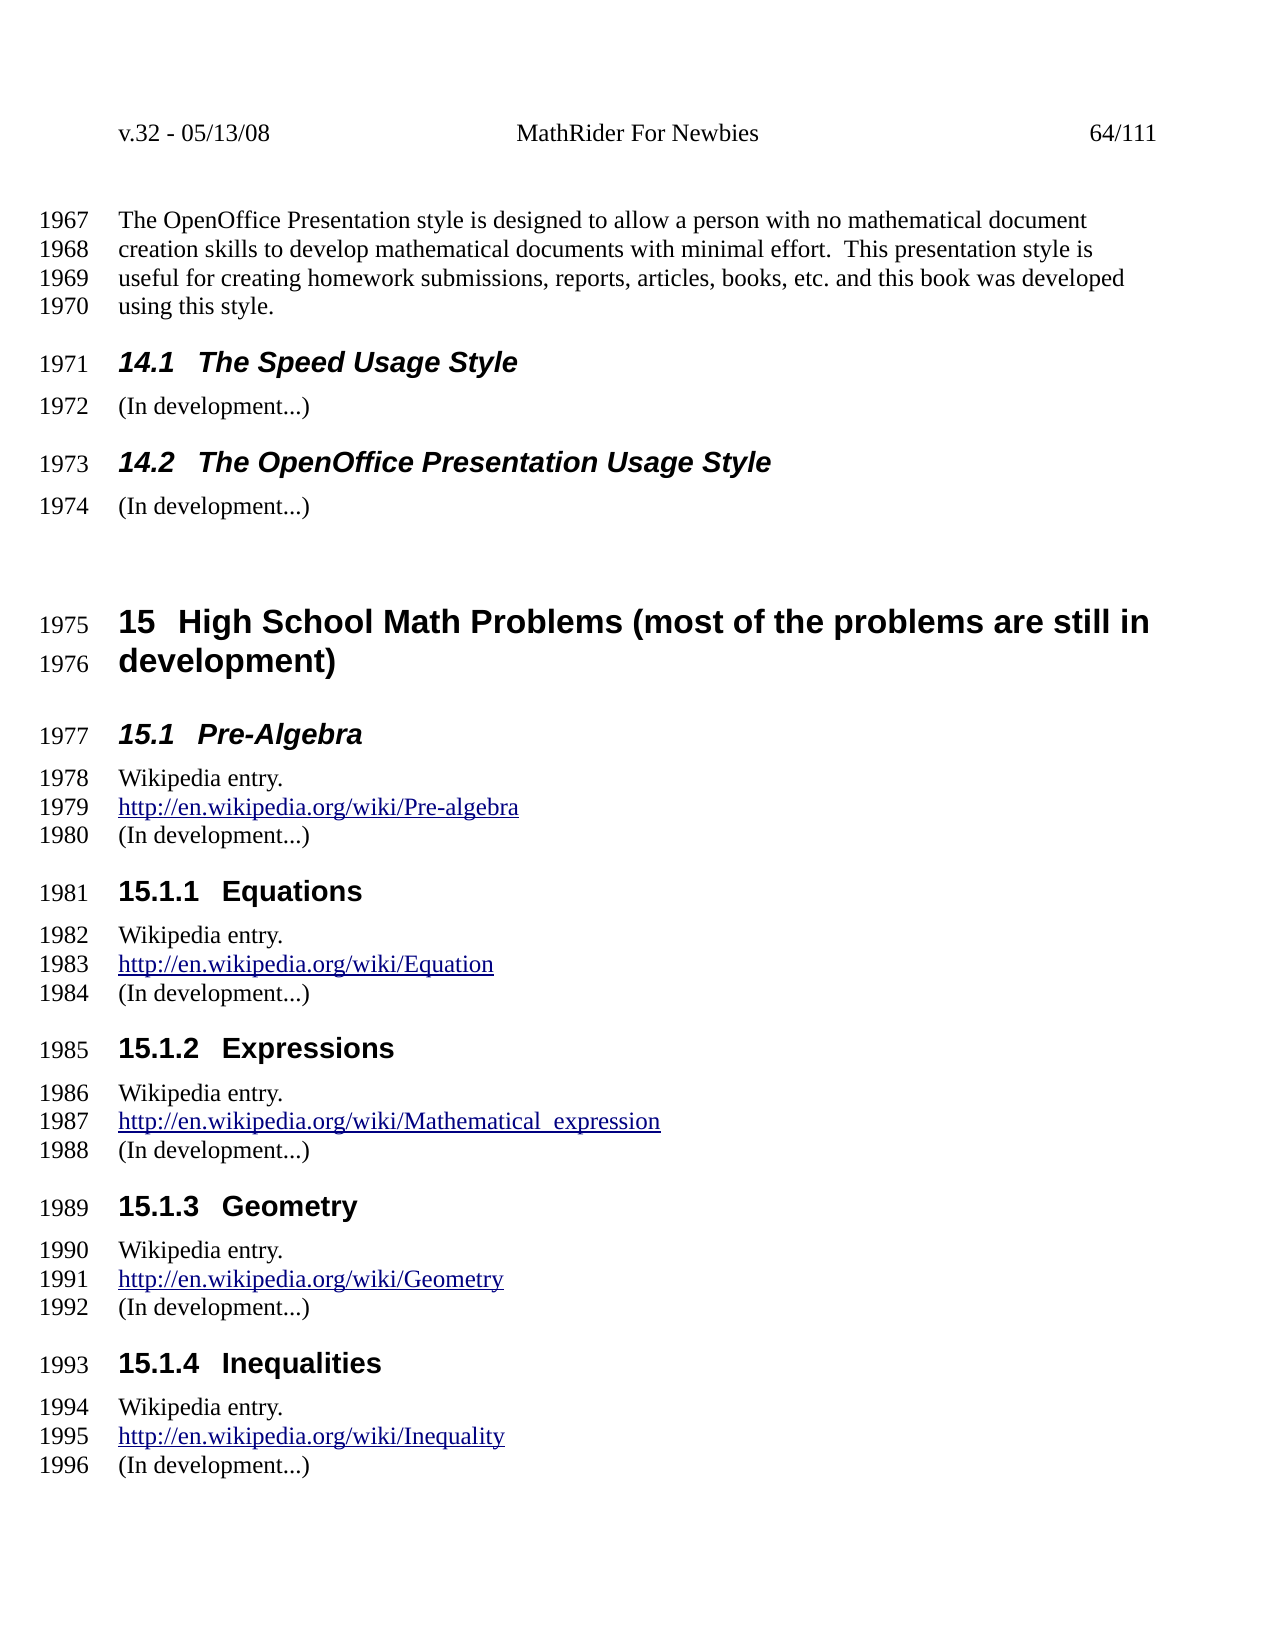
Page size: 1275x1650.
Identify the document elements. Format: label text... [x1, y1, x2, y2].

text Wikipedia entry. [118, 1235, 1157, 1264]
text (In development...) [118, 1292, 1157, 1321]
subtitle Inequalities [118, 1346, 1157, 1380]
subtitle The OpenOffice Presentation Usage Style [118, 445, 1157, 478]
text Wikipedia entry. [118, 763, 1157, 792]
subtitle Pre-Algebra [118, 717, 1157, 751]
subtitle Expressions [118, 1032, 1157, 1065]
text (In development...) [118, 391, 1157, 420]
text (In development...) [118, 1450, 1157, 1478]
text Wikipedia entry. [118, 1078, 1157, 1106]
text The OpenOffice Presentation style is designed to allow a person with no mathematical document creation skills to develop mathematical documents with minimal effort. This presentation style is useful for creating homework submissions, reports, articles, books, etc. and this book was developed using this style. [118, 205, 1157, 320]
subtitle Equations [118, 874, 1157, 908]
text http://en.wikipedia.org/wiki/Inequality [118, 1421, 1157, 1450]
subtitle The Speed Usage Style [118, 345, 1157, 379]
text (In development...) [118, 1135, 1157, 1164]
text Wikipedia entry. [118, 1392, 1157, 1421]
subtitle High School Math Problems (most of the problems are still in development) [118, 602, 1157, 679]
text Wikipedia entry. [118, 920, 1157, 949]
text http://en.wikipedia.org/wiki/Geometry [118, 1264, 1157, 1292]
text http://en.wikipedia.org/wiki/Pre-algebra [118, 792, 1157, 821]
text (In development...) [118, 491, 1157, 520]
text (In development...) [118, 821, 1157, 849]
text http://en.wikipedia.org/wiki/Mathematical_expression [118, 1106, 1157, 1135]
text (In development...) [118, 978, 1157, 1007]
text http://en.wikipedia.org/wiki/Equation [118, 949, 1157, 978]
subtitle Geometry [118, 1189, 1157, 1222]
